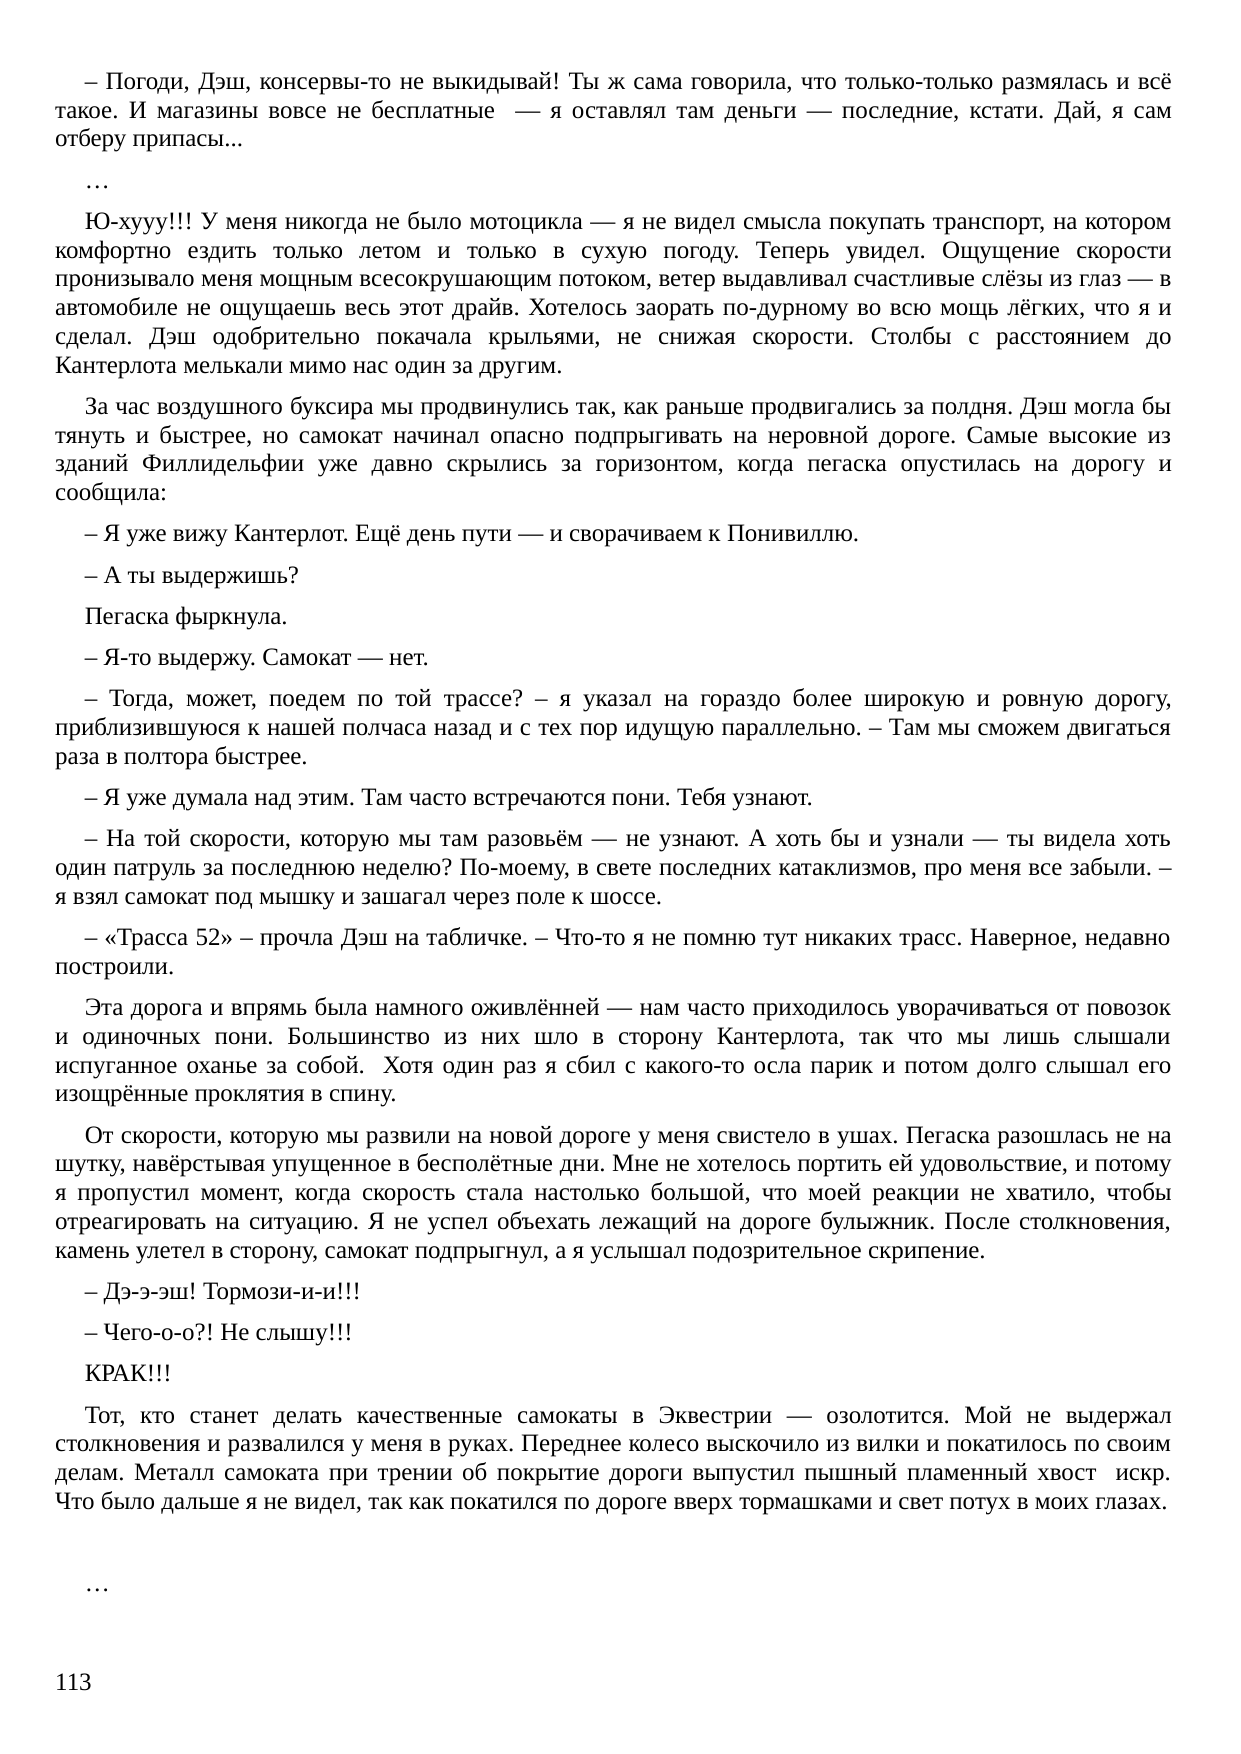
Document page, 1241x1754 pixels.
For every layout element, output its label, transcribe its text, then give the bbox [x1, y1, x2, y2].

text – Тогда, может, поедем по той трассе? – я указал на гораздо более широкую и ровную дорогу, приблизившуюся к нашей полчаса назад и с тех пор идущую параллельно. – Там мы сможем двигаться раза в полтора быстрее. [55, 683, 1173, 770]
text Пегаска фыркнула. [55, 601, 1173, 630]
text – Погоди, Дэш, консервы-то не выкидывай! Ты ж сама говорила, что только-только размялась и всё такое. И магазины вовсе не бесплатные — я оставлял там деньги — последние, кстати. Дай, я сам отберу припасы... [55, 66, 1173, 152]
text – Я-то выдержу. Самокат — нет. [55, 642, 1173, 671]
text … [55, 165, 1173, 193]
text Ю-хууу!!! У меня никогда не было мотоцикла — я не видел смысла покупать транспорт, на котором комфортно ездить только летом и только в сухую погоду. Теперь увидел. Ощущение скорости пронизывало меня мощным всесокрушающим потоком, ветер выдавливал счастливые слёзы из глаз — в автомобиле не ощущаешь весь этот драйв. Хотелось заорать по-дурному во всю мощь лёгких, что я и сделал. Дэш одобрительно покачала крыльями, не снижая скорости. Столбы с расстоянием до Кантерлота мелькали мимо нас один за другим. [55, 206, 1173, 378]
text – «Трасса 52» – прочла Дэш на табличке. – Что-то я не помню тут никаких трасс. Наверное, недавно построили. [55, 922, 1173, 980]
text – А ты выдержишь? [55, 560, 1173, 588]
text – Я уже вижу Кантерлот. Ещё день пути — и сворачиваем к Понивиллю. [55, 518, 1173, 547]
text – Я уже думала над этим. Там часто встречаются пони. Тебя узнают. [55, 782, 1173, 811]
text Эта дорога и впрямь была намного оживлённей — нам часто приходилось уворачиваться от повозок и одиночных пони. Большинство из них шло в сторону Кантерлота, так что мы лишь слышали испуганное оханье за собой. Хотя один раз я сбил с какого-то осла парик и потом долго слышал его изощрённые проклятия в спину. [55, 992, 1173, 1107]
text – На той скорости, которую мы там разовьём — не узнают. А хоть бы и узнали — ты видела хоть один патруль за последнюю неделю? По-моему, в свете последних катаклизмов, про меня все забыли. – я взял самокат под мышку и зашагал через поле к шоссе. [55, 823, 1173, 910]
text – Дэ-э-эш! Тормози-и-и!!! [55, 1276, 1173, 1305]
text За час воздушного буксира мы продвинулись так, как раньше продвигались за полдня. Дэш могла бы тянуть и быстрее, но самокат начинал опасно подпрыгивать на неровной дороге. Самые высокие из зданий Филлидельфии уже давно скрылись за горизонтом, когда пегаска опустилась на дорогу и сообщила: [55, 391, 1173, 506]
text … [55, 1568, 1173, 1597]
text От скорости, которую мы развили на новой дороге у меня свистело в ушах. Пегаска разошлась не на шутку, навёрстывая упущенное в бесполётные дни. Мне не хотелось портить ей удовольствие, и потому я пропустил момент, когда скорость стала настолько большой, что моей реакции не хватило, чтобы отреагировать на ситуацию. Я не успел объехать лежащий на дороге булыжник. После столкновения, камень улетел в сторону, самокат подпрыгнул, а я услышал подозрительное скрипение. [55, 1120, 1173, 1263]
text Тот, кто станет делать качественные самокаты в Эквестрии — озолотится. Мой не выдержал столкновения и развалился у меня в руках. Переднее колесо выскочило из вилки и покатилось по своим делам. Металл самоката при трении об покрытие дороги выпустил пышный пламенный хвост искр. Что было дальше я не видел, так как покатился по дороге вверх тормашками и свет потух в моих глазах. [55, 1400, 1173, 1515]
text – Чего-о-о?! Не слышу!!! [55, 1317, 1173, 1346]
text КРАК!!! [55, 1358, 1173, 1387]
